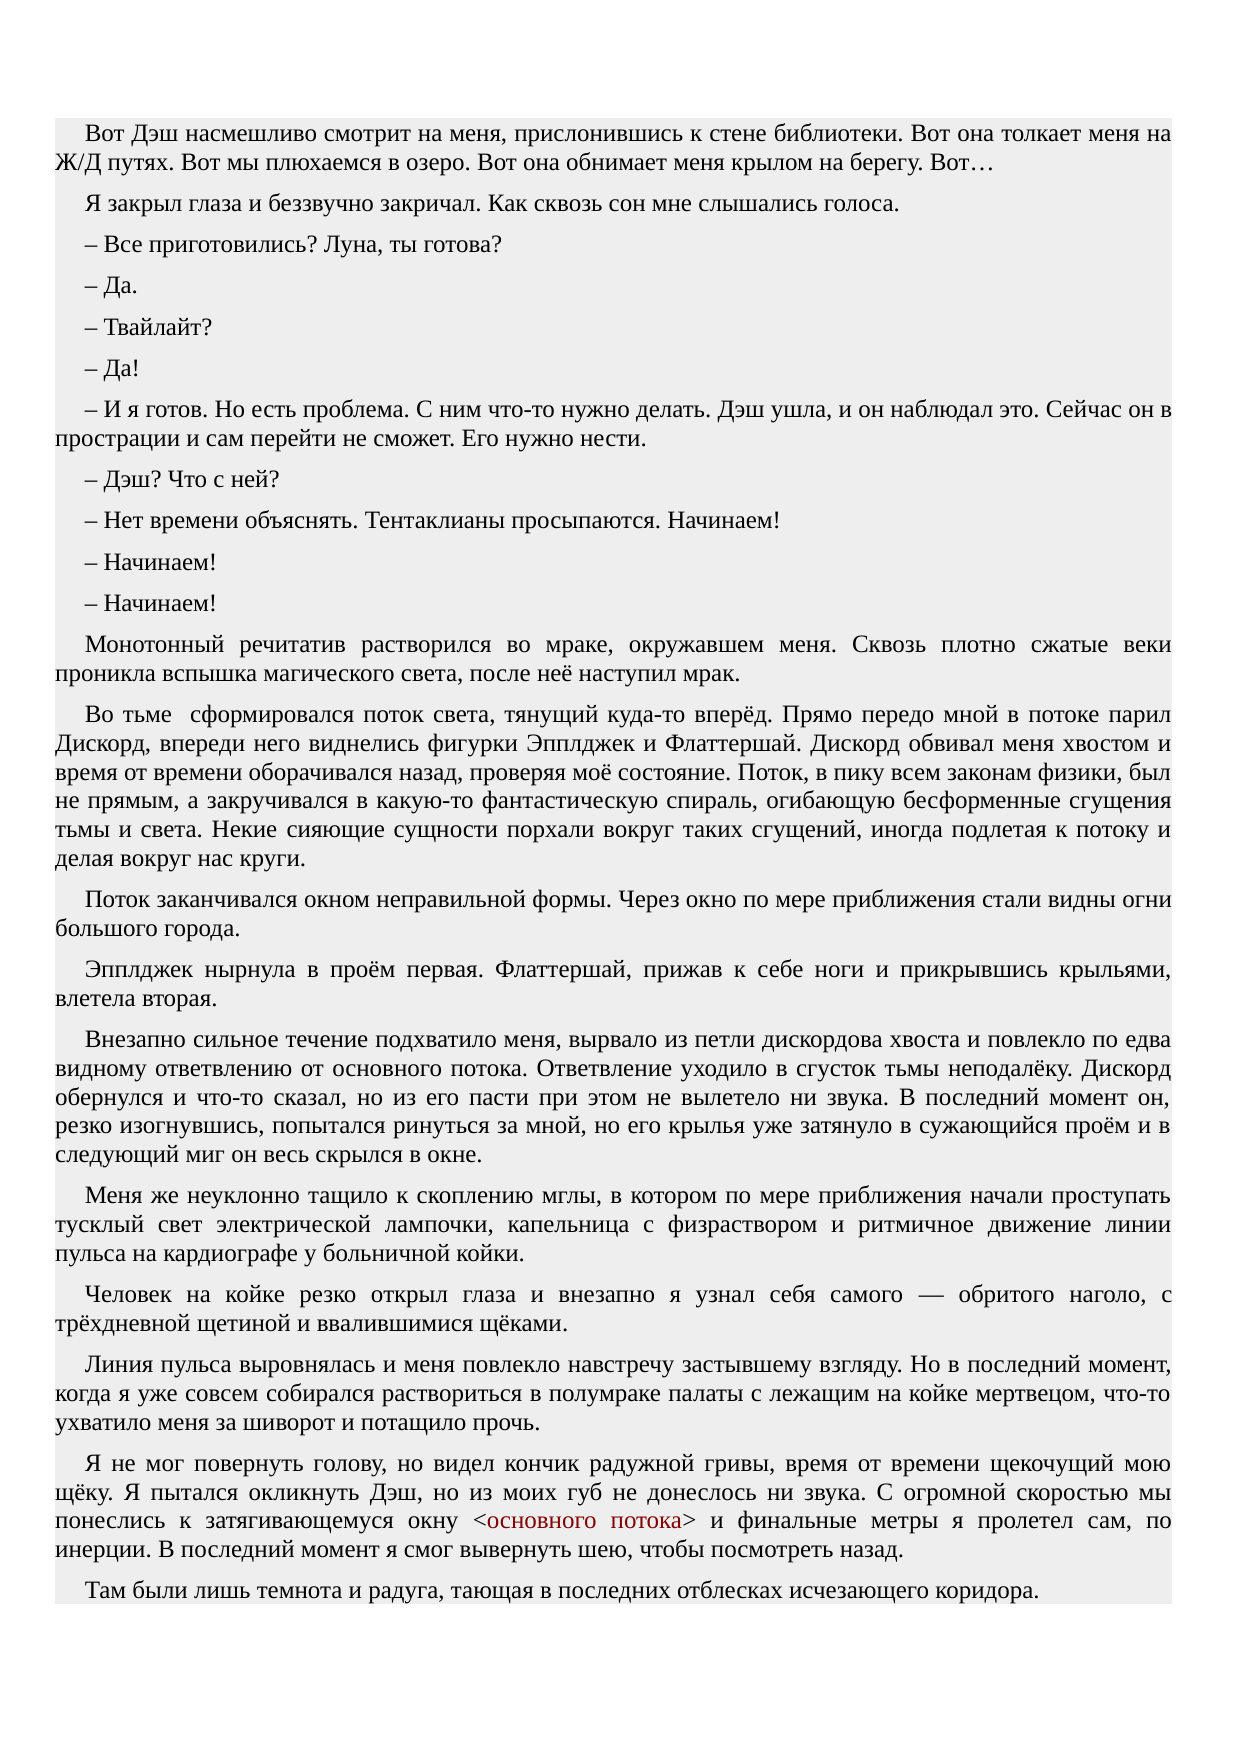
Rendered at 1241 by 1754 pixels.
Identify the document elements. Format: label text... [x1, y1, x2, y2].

text Линия пульса выровнялась и меня повлекло навстречу застывшему взгляду. Но в последний момент, когда я уже совсем собирался раствориться в полумраке палаты с лежащим на койке мертвецом, что-то ухватило меня за шиворот и потащило прочь. [55, 1349, 1172, 1436]
text – Все приготовились? Луна, ты готова? [55, 229, 1172, 258]
text – Дэш? Что с ней? [55, 464, 1172, 493]
text – Да! [55, 353, 1172, 382]
text – И я готов. Но есть проблема. С ним что-то нужно делать. Дэш ушла, и он наблюдал это. Сейчас он в прострации и сам перейти не сможет. Его нужно нести. [55, 394, 1172, 452]
text Поток заканчивался окном неправильной формы. Через окно по мере приближения стали видны огни большого города. [55, 884, 1172, 942]
text Во тьме сформировался поток света, тянущий куда-то вперёд. Прямо передо мной в потоке парил Дискорд, впереди него виднелись фигурки Эпплджек и Флаттершай. Дискорд обвивал меня хвостом и время от времени оборачивался назад, проверяя моё состояние. Поток, в пику всем законам физики, был не прямым, а закручивался в какую-то фантастическую спираль, огибающую бесформенные сгущения тьмы и света. Некие сияющие сущности порхали вокруг таких сгущений, иногда подлетая к потоку и делая вокруг нас круги. [55, 699, 1172, 872]
text – Начинаем! [55, 547, 1172, 576]
text – Начинаем! [55, 588, 1172, 617]
text Внезапно сильное течение подхватило меня, вырвало из петли дискордова хвоста и повлекло по едва видному ответвлению от основного потока. Ответвление уходило в сгусток тьмы неподалёку. Дискорд обернулся и что-то сказал, но из его пасти при этом не вылетело ни звука. В последний момент он, резко изогнувшись, попытался ринуться за мной, но его крылья уже затянуло в сужающийся проём и в следующий миг он весь скрылся в окне. [55, 1024, 1172, 1168]
text Там были лишь темнота и радуга, тающая в последних отблесках исчезающего коридора. [55, 1576, 1172, 1604]
text Я не мог повернуть голову, но видел кончик радужной гривы, время от времени щекочущий мою щёку. Я пытался окликнуть Дэш, но из моих губ не донеслось ни звука. С огромной скоростью мы понеслись к затягивающемуся окну <основного потока> и финальные метры я пролетел сам, по инерции. В последний момент я смог вывернуть шею, чтобы посмотреть назад. [55, 1448, 1172, 1563]
text – Да. [55, 271, 1172, 299]
text – Твайлайт? [55, 312, 1172, 341]
text Вот Дэш насмешливо смотрит на меня, прислонившись к стене библиотеки. Вот она толкает меня на Ж/Д путях. Вот мы плюхаемся в озеро. Вот она обнимает меня крылом на берегу. Вот… [55, 118, 1172, 176]
text Эпплджек нырнула в проём первая. Флаттершай, прижав к себе ноги и прикрывшись крыльями, влетела вторая. [55, 954, 1172, 1012]
text Человек на койке резко открыл глаза и внезапно я узнал себя самого — обритого наголо, с трёхдневной щетиной и ввалившимися щёками. [55, 1279, 1172, 1337]
text Меня же неуклонно тащило к скоплению мглы, в котором по мере приближения начали проступать тусклый свет электрической лампочки, капельница с физраствором и ритмичное движение линии пульса на кардиографе у больничной койки. [55, 1181, 1172, 1267]
text – Нет времени объяснять. Тентаклианы просыпаются. Начинаем! [55, 506, 1172, 534]
text Я закрыл глаза и беззвучно закричал. Как сквозь сон мне слышались голоса. [55, 188, 1172, 217]
text Монотонный речитатив растворился во мраке, окружавшем меня. Сквозь плотно сжатые веки проникла вспышка магического света, после неё наступил мрак. [55, 629, 1172, 687]
